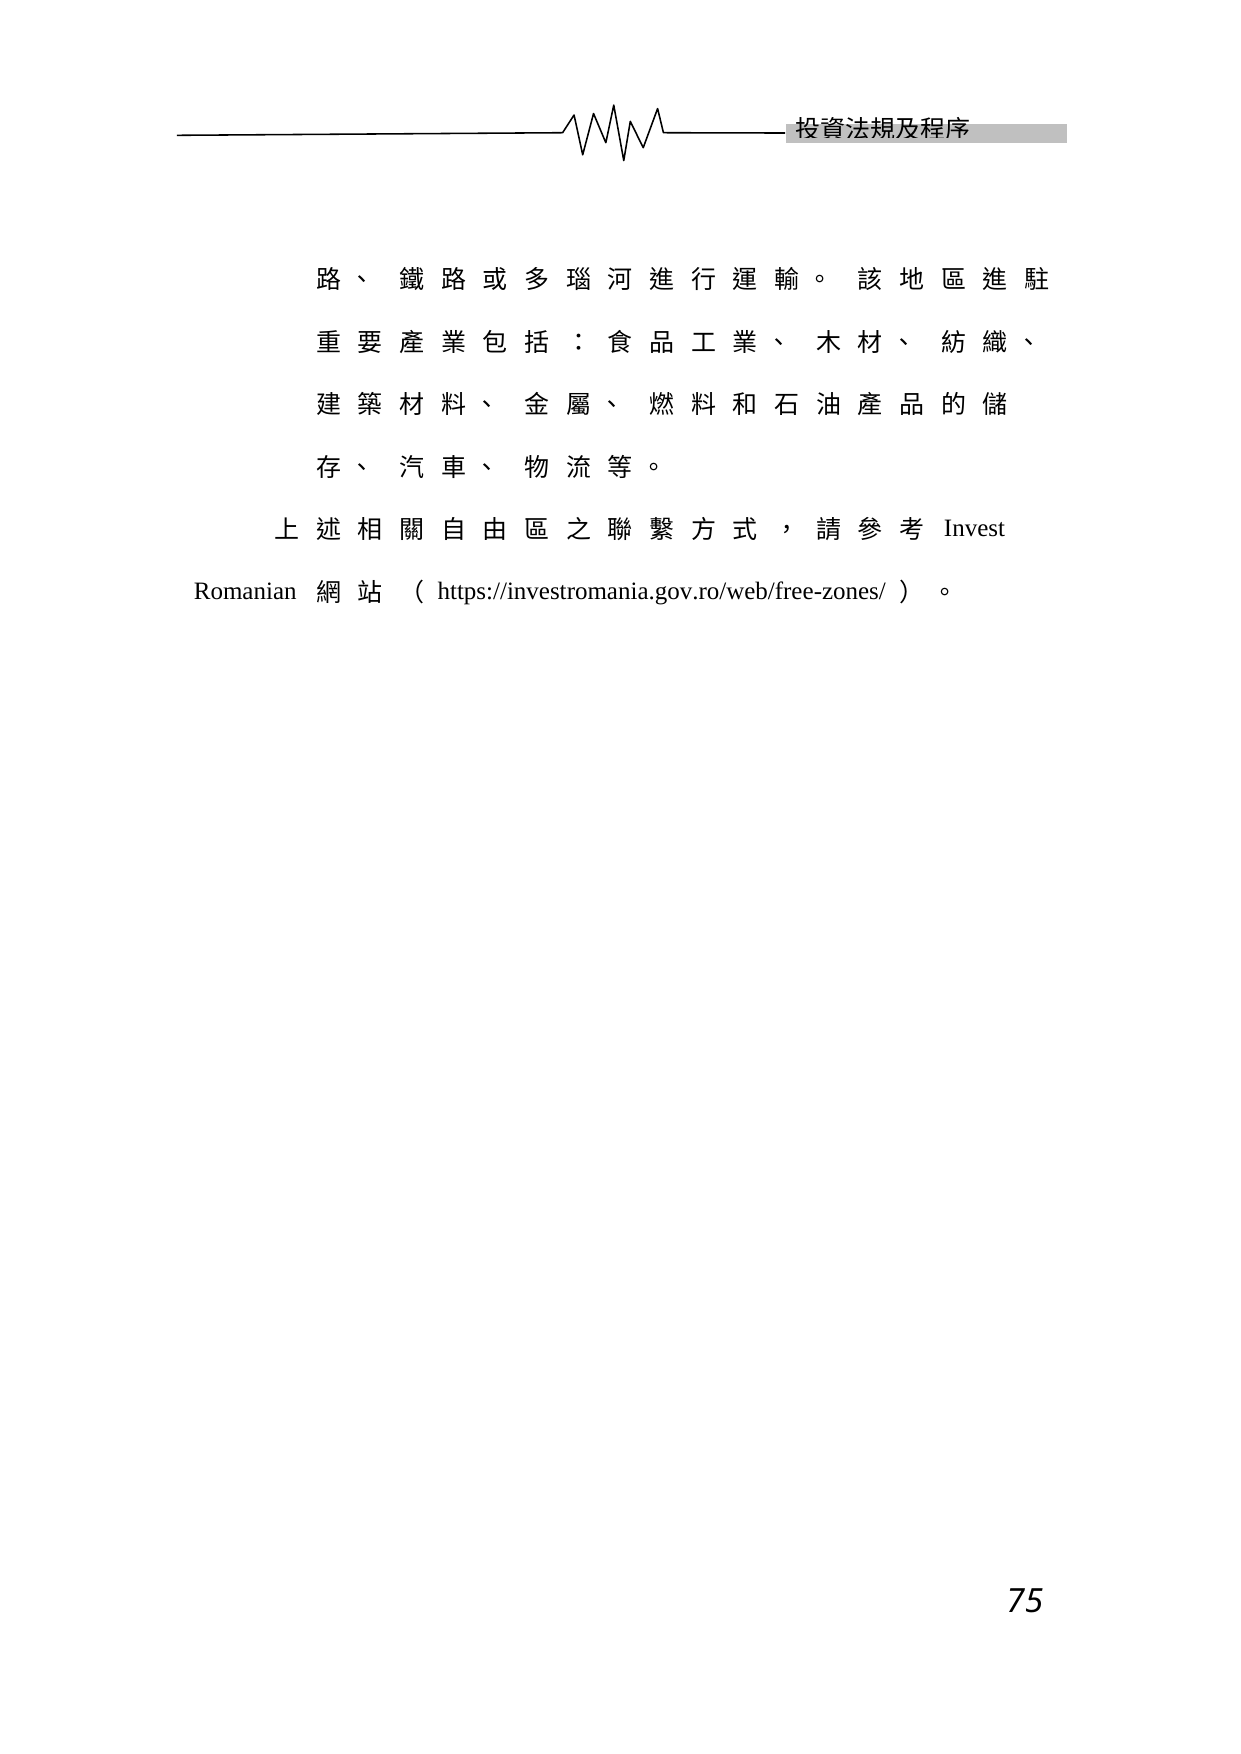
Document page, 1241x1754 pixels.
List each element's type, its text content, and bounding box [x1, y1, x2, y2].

text 上述相關自由區之聯繫方式，請參考Invest Romanian網站（https://investromania.gov.ro/web/free-zones/）。 [183, 486, 1058, 611]
text 路、鐵路或多瑙河進行運輸。該地區進駐重要產業包括：食品工業、木材、紡織、建築材料、金屬、燃料和石油產品的儲存、汽車、物流等。 [281, 236, 1058, 486]
